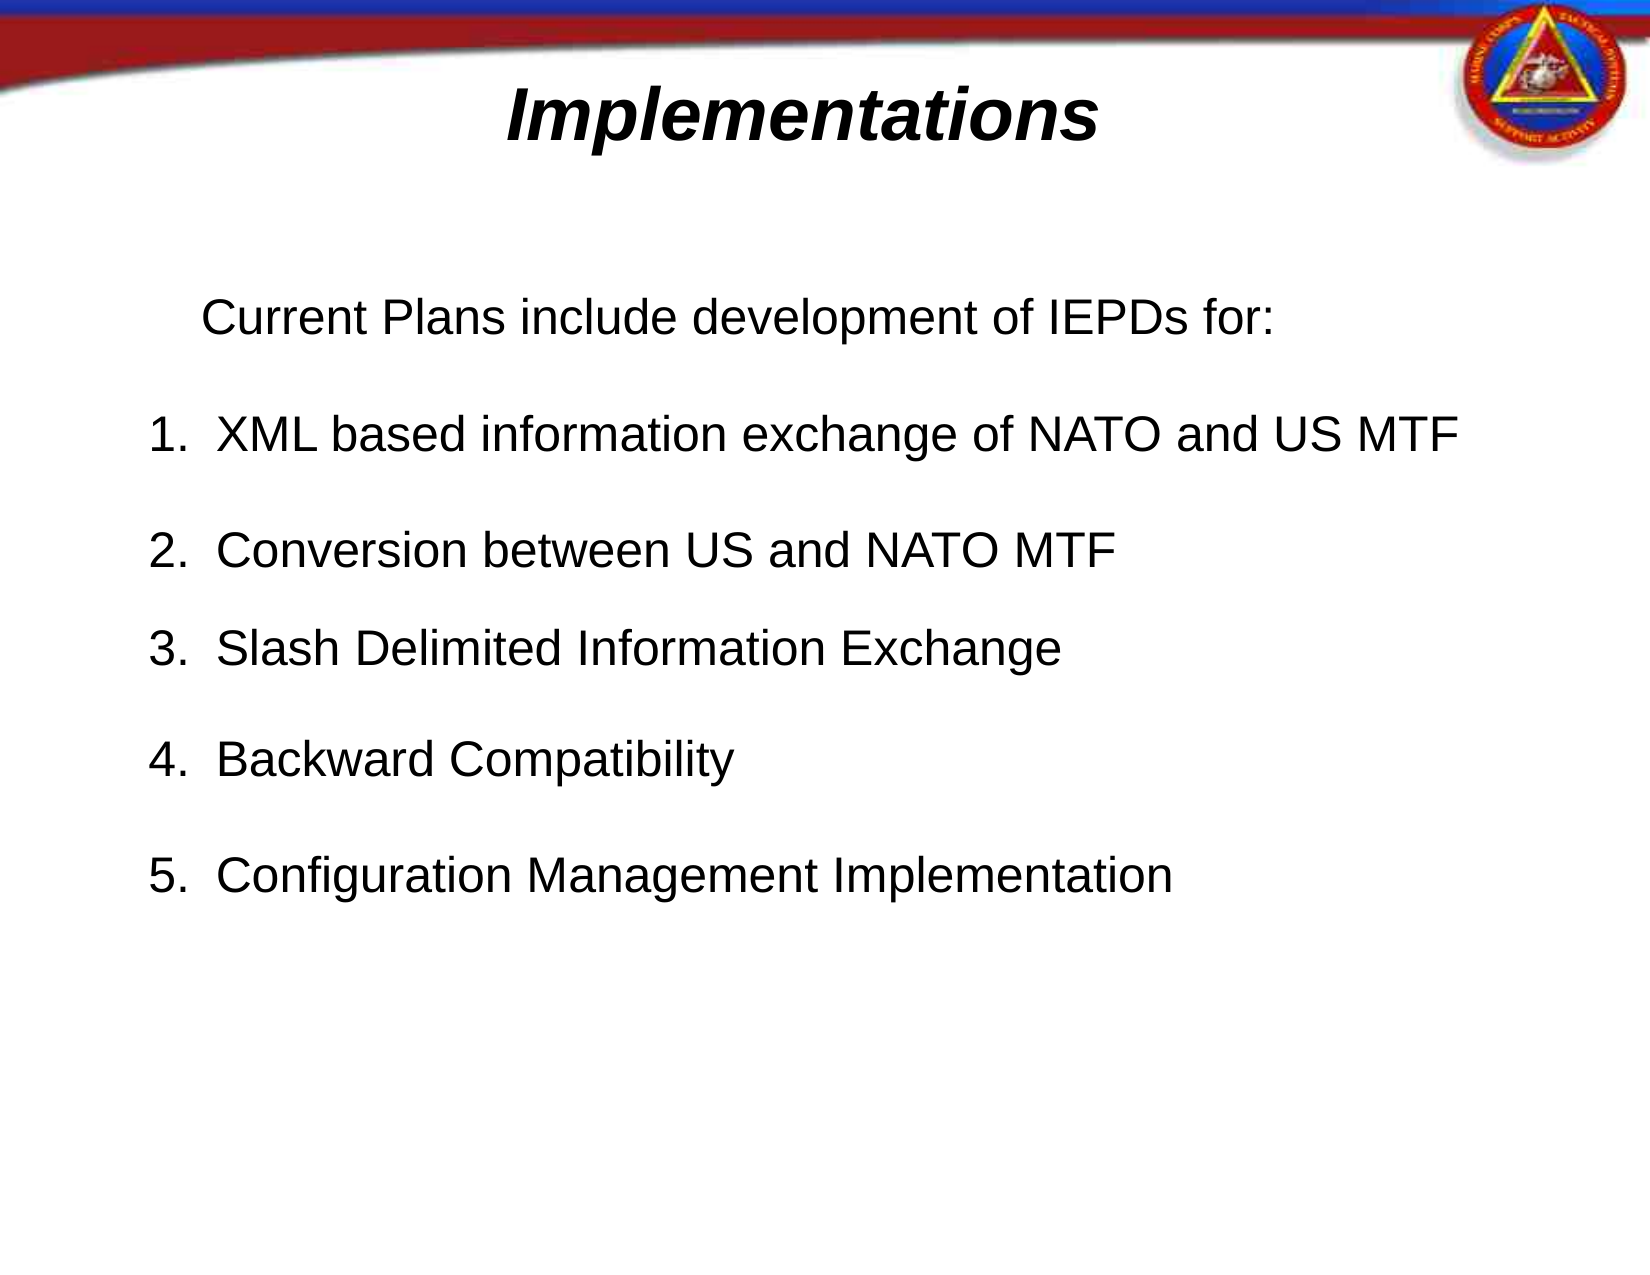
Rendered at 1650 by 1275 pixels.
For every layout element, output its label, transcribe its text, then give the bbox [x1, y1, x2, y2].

text_box Current Plans include development of IEPDs for: XML based information exchange of NATO and US MTF Conversion between US and NATO MTF Slash Delimited Information Exchange Backward Compatibility Configuration Management Implementation [133, 221, 1529, 953]
picture [0, 0, 1650, 175]
text_box Implementations [88, 64, 1520, 164]
